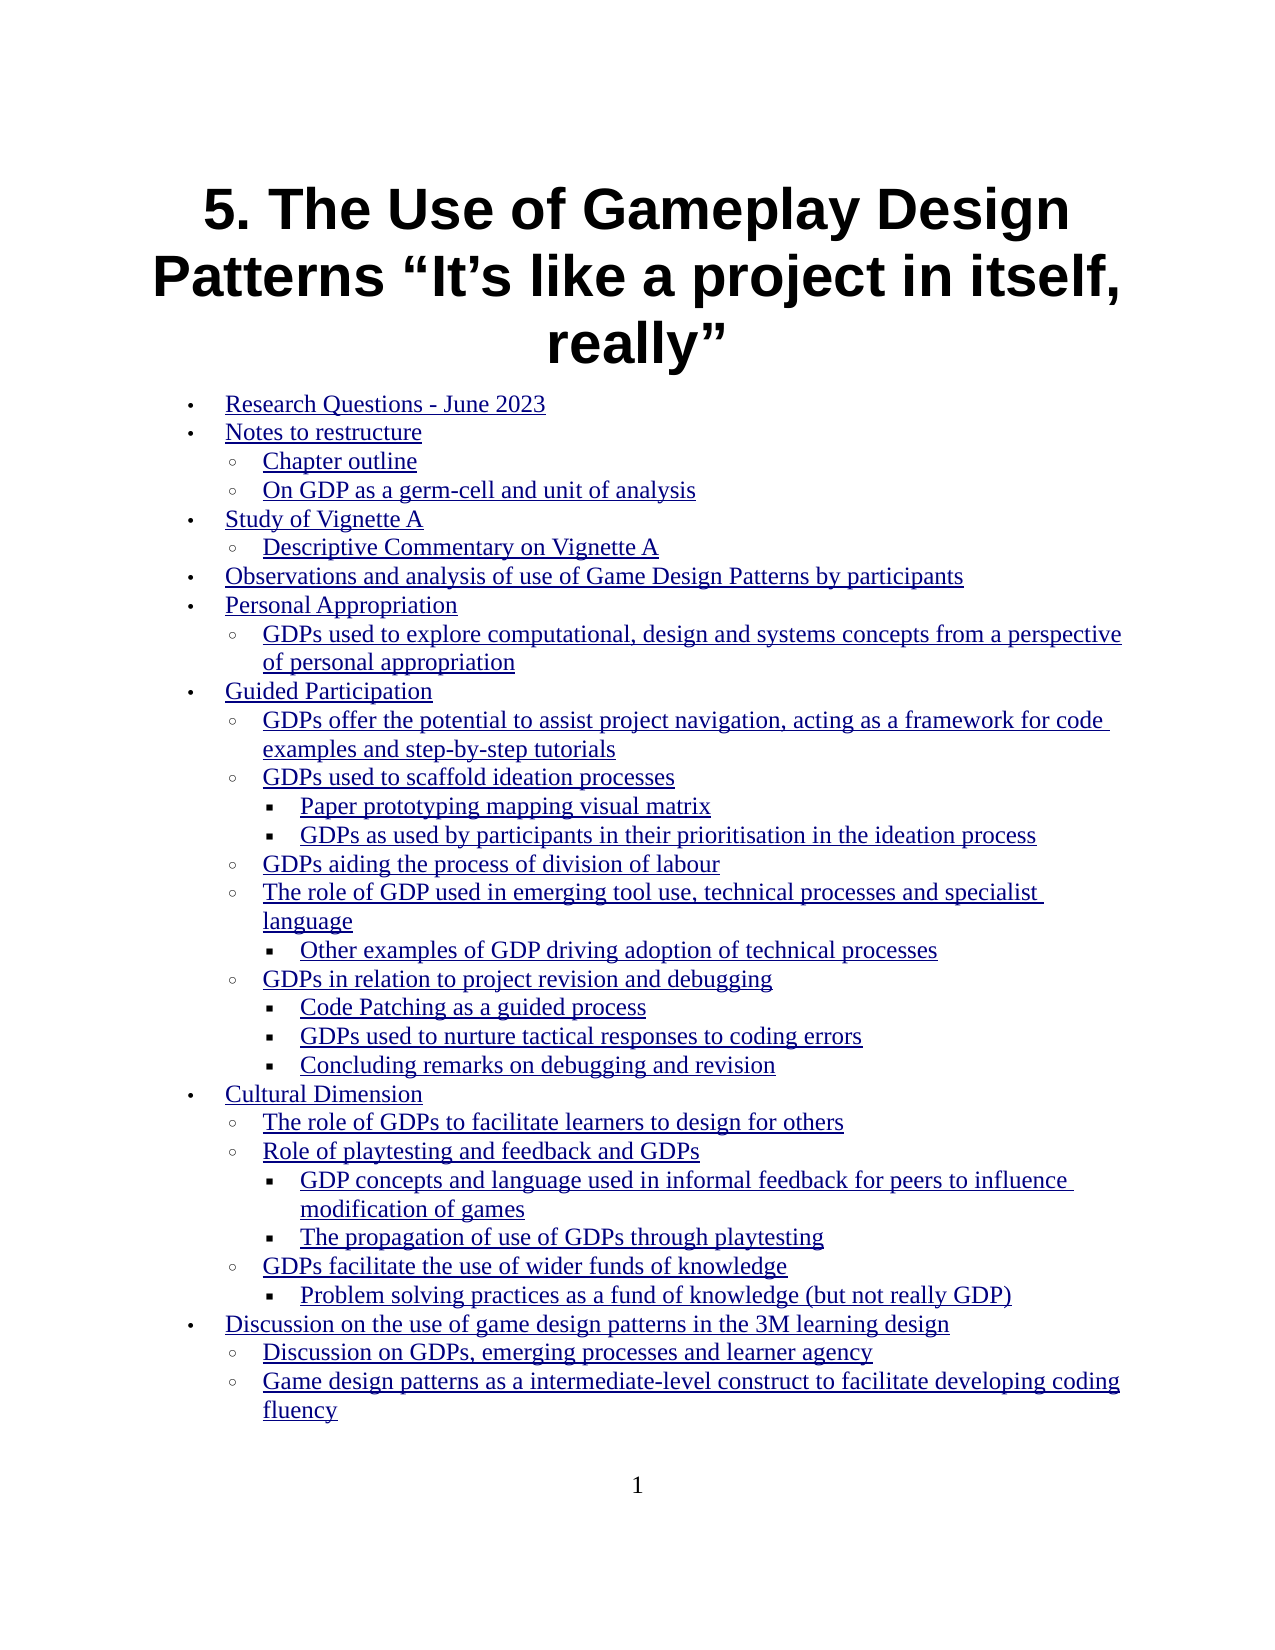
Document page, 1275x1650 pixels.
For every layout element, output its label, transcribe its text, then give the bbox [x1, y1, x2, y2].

list GDPs used to nurture tactical responses to coding errors [262, 1021, 1125, 1050]
list GDPs aiding the process of division of labour [225, 849, 1125, 877]
list Research Questions - June 2023 [187, 389, 1125, 417]
list GDPs used to explore computational, design and systems concepts from a perspective of personal appropriation [225, 619, 1125, 676]
list Problem solving practices as a fund of knowledge (but not really GDP) [262, 1280, 1125, 1309]
list GDPs facilitate the use of wider funds of knowledge [225, 1251, 1125, 1280]
list Paper prototyping mapping visual matrix [262, 791, 1125, 820]
list GDPs in relation to project revision and debugging [225, 964, 1125, 992]
list Code Patching as a guided process [262, 992, 1125, 1021]
list On GDP as a germ-cell and unit of analysis [225, 475, 1125, 504]
list Guided Participation [187, 676, 1125, 705]
list Cultural Dimension [187, 1079, 1125, 1107]
list Chapter outline [225, 446, 1125, 475]
list The propagation of use of GDPs through playtesting [262, 1222, 1125, 1251]
list Other examples of GDP driving adoption of technical processes [262, 935, 1125, 964]
list Game design patterns as a intermediate-level construct to facilitate developing coding fluency [225, 1366, 1125, 1424]
list GDPs offer the potential to assist project navigation, acting as a framework for code examples and step-by-step tutorials [225, 705, 1125, 762]
list Descriptive Commentary on Vignette A [225, 532, 1125, 561]
list Study of Vignette A [187, 504, 1125, 532]
title 5. The Use of Gameplay Design Patterns “It’s like a project in itself, really” [150, 175, 1125, 376]
list The role of GDPs to facilitate learners to design for others [225, 1107, 1125, 1136]
list GDPs as used by participants in their prioritisation in the ideation process [262, 820, 1125, 849]
list Notes to restructure [187, 417, 1125, 446]
list Concluding remarks on debugging and revision [262, 1050, 1125, 1079]
list Discussion on the use of game design patterns in the 3M learning design [187, 1309, 1125, 1337]
list Personal Appropriation [187, 590, 1125, 619]
list Role of playtesting and feedback and GDPs [225, 1136, 1125, 1165]
list GDPs used to scaffold ideation processes [225, 762, 1125, 791]
list GDP concepts and language used in informal feedback for peers to influence modification of games [262, 1165, 1125, 1222]
list Discussion on GDPs, emerging processes and learner agency [225, 1337, 1125, 1366]
list The role of GDP used in emerging tool use, technical processes and specialist language [225, 877, 1125, 935]
list Observations and analysis of use of Game Design Patterns by participants [187, 561, 1125, 590]
